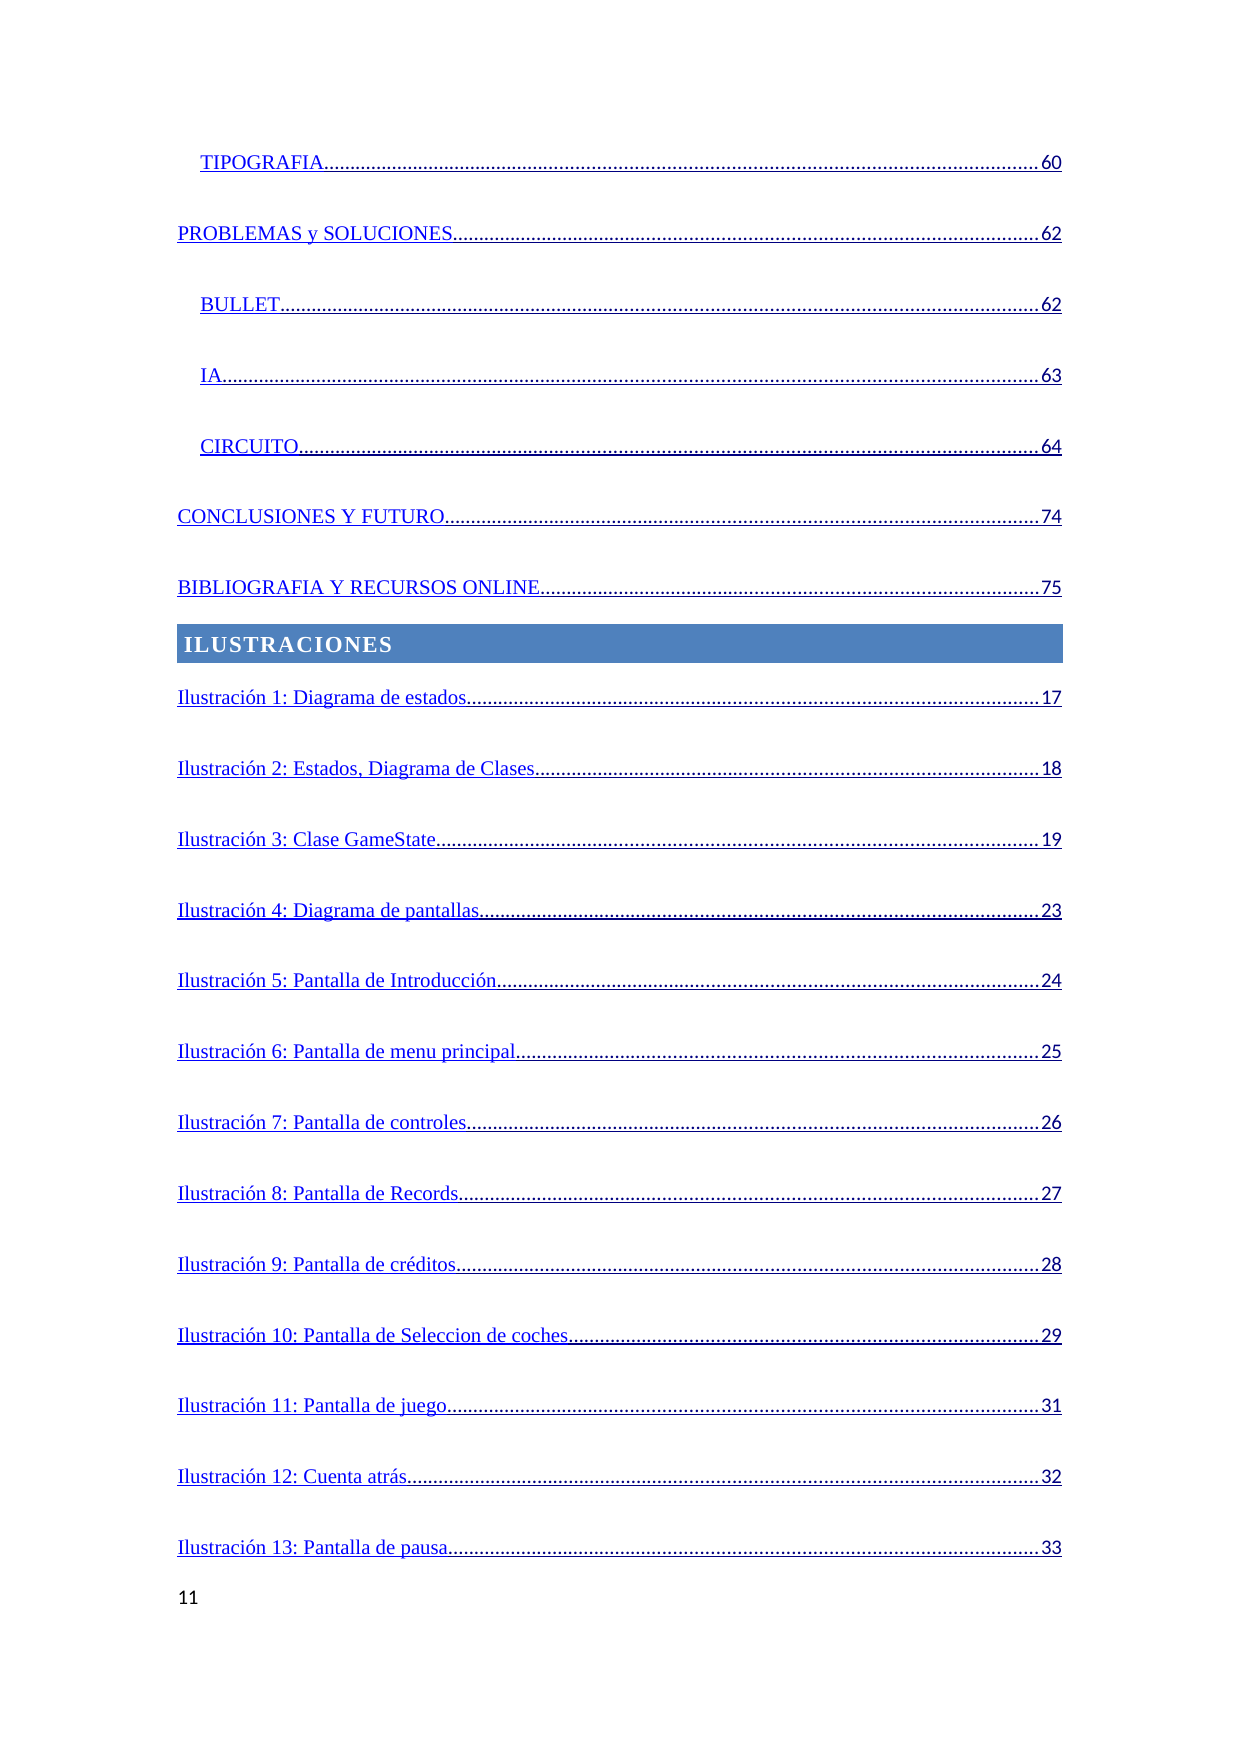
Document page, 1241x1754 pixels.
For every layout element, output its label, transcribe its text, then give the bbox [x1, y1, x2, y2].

text Ilustración 2: Estados, Diagrama de Clases 18 [177, 755, 1063, 781]
text IA 63 [200, 362, 1063, 387]
text CONCLUSIONES Y FUTURO 74 [177, 504, 1063, 529]
text BULLET 62 [200, 291, 1063, 317]
text BIBLIOGRAFIA Y RECURSOS ONLINE 75 [177, 574, 1063, 600]
text Ilustración 1: Diagrama de estados 17 [177, 684, 1063, 710]
text Ilustración 10: Pantalla de Seleccion de coches 29 [177, 1322, 1063, 1347]
text PROBLEMAS y SOLUCIONES 62 [177, 220, 1063, 246]
text ILUSTRACIONES [184, 631, 1057, 657]
text Ilustración 4: Diagrama de pantallas 23 [177, 897, 1063, 922]
text TIPOGRAFIA 60 [200, 149, 1063, 175]
text Ilustración 8: Pantalla de Records 27 [177, 1180, 1063, 1206]
text Ilustración 7: Pantalla de controles 26 [177, 1109, 1063, 1135]
text Ilustración 5: Pantalla de Introducción 24 [177, 968, 1063, 993]
text CIRCUITO 64 [200, 433, 1063, 458]
text Ilustración 6: Pantalla de menu principal 25 [177, 1038, 1063, 1064]
text Ilustración 13: Pantalla de pausa 33 [177, 1534, 1063, 1560]
text Ilustración 11: Pantalla de juego 31 [177, 1393, 1063, 1418]
text Ilustración 3: Clase GameState 19 [177, 826, 1063, 851]
text Ilustración 9: Pantalla de créditos 28 [177, 1251, 1063, 1276]
text Ilustración 12: Cuenta atrás 32 [177, 1463, 1063, 1489]
